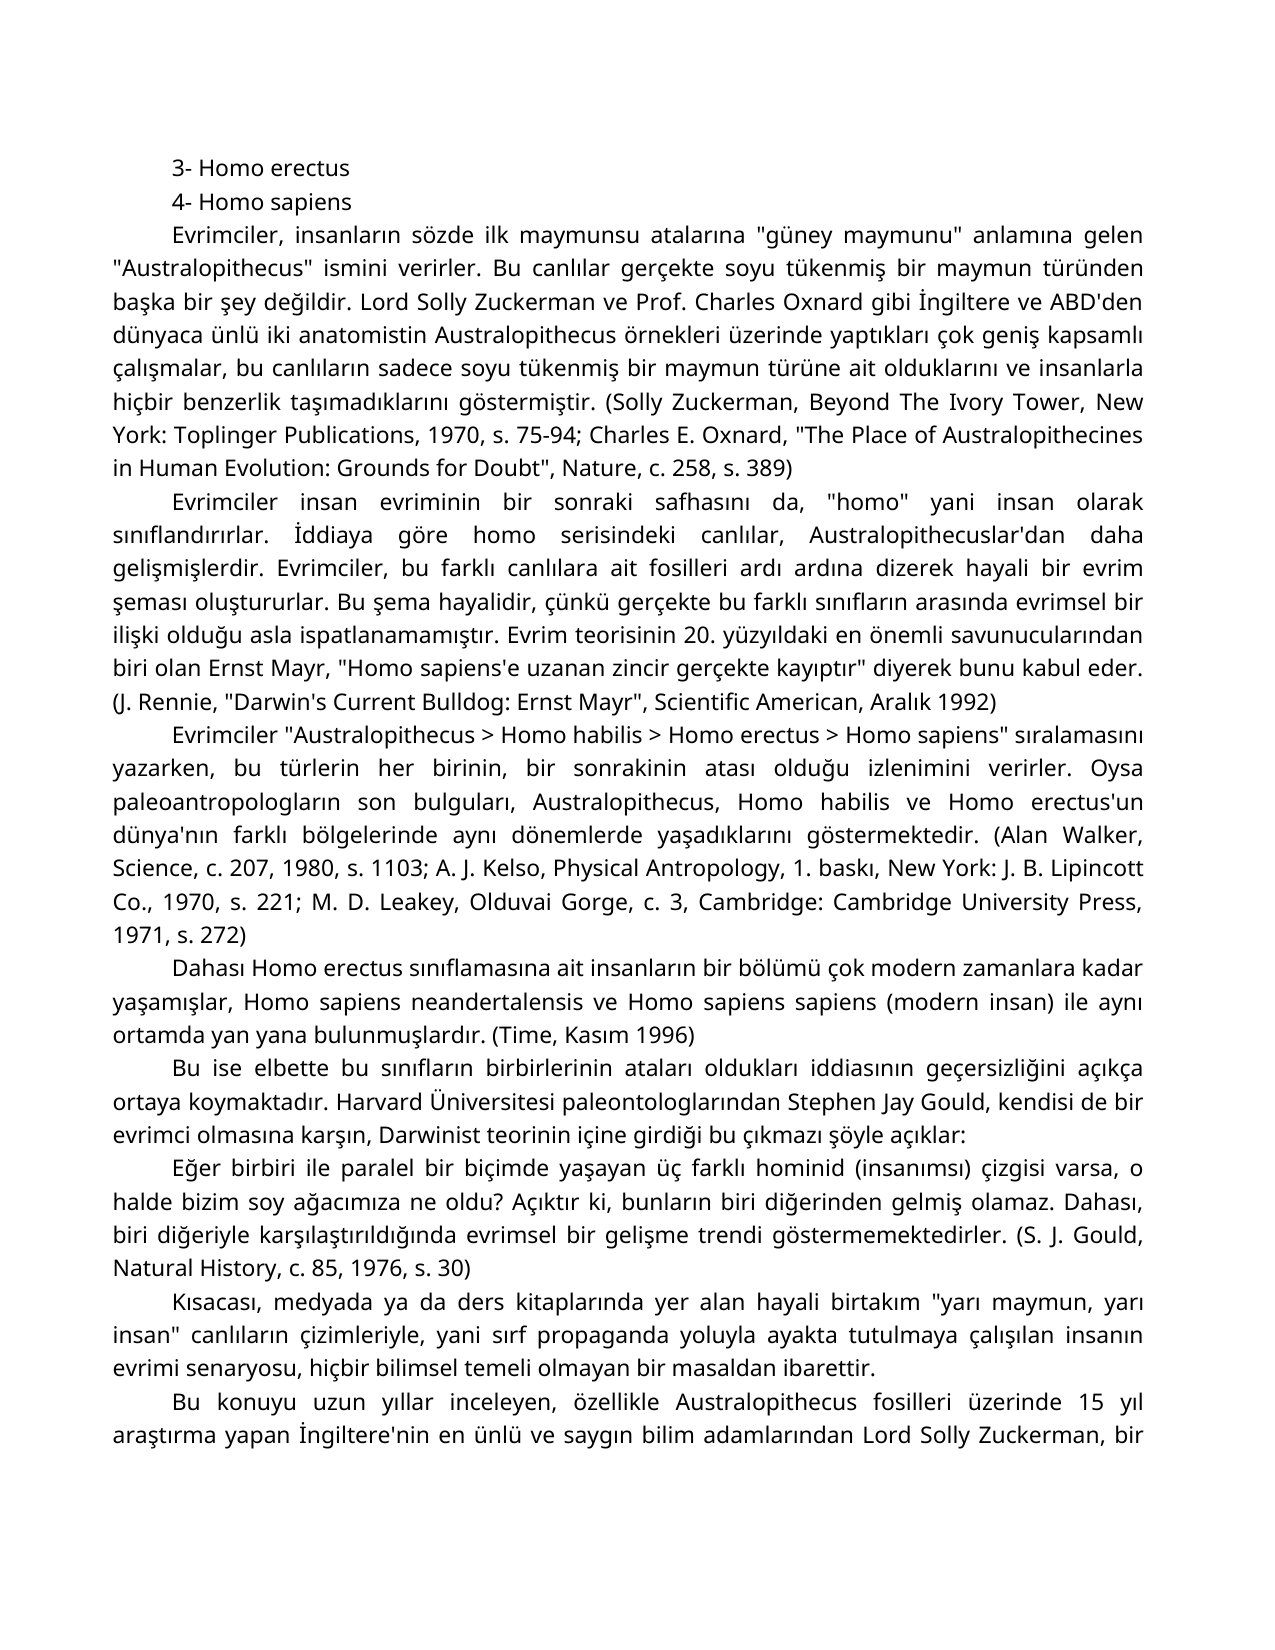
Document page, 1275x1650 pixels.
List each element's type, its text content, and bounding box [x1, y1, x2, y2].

text Evrimciler, insanların sözde ilk maymunsu atalarına "güney maymunu" anlamına gelen "Australopithecus" ismini verirler. Bu canlılar gerçekte soyu tükenmiş bir maymun türünden başka bir şey değildir. Lord Solly Zuckerman ve Prof. Charles Oxnard gibi İngiltere ve ABD'den dünyaca ünlü iki anatomistin Australopithecus örnekleri üzerinde yaptıkları çok geniş kapsamlı çalışmalar, bu canlıların sadece soyu tükenmiş bir maymun türüne ait olduklarını ve insanlarla hiçbir benzerlik taşımadıklarını göstermiştir. (Solly Zuckerman, Beyond The Ivory Tower, New York: Toplinger Publications, 1970, s. 75-94; Charles E. Oxnard, "The Place of Australopithecines in Human Evolution: Grounds for Doubt", Nature, c. 258, s. 389) [112, 217, 1145, 483]
text 4- Homo sapiens [112, 183, 1145, 217]
text Evrimciler insan evriminin bir sonraki safhasını da, "homo" yani insan olarak sınıflandırırlar. İddiaya göre homo serisindeki canlılar, Australopithecuslar'dan daha gelişmişlerdir. Evrimciler, bu farklı canlılara ait fosilleri ardı ardına dizerek hayali bir evrim şeması oluştururlar. Bu şema hayalidir, çünkü gerçekte bu farklı sınıfların arasında evrimsel bir ilişki olduğu asla ispatlanamamıştır. Evrim teorisinin 20. yüzyıldaki en önemli savunucularından biri olan Ernst Mayr, "Homo sapiens'e uzanan zincir gerçekte kayıptır" diyerek bunu kabul eder. (J. Rennie, "Darwin's Current Bulldog: Ernst Mayr", Scientific American, Aralık 1992) [112, 483, 1145, 717]
text Bu konuyu uzun yıllar inceleyen, özellikle Australopithecus fosilleri üzerinde 15 yıl araştırma yapan İngiltere'nin en ünlü ve saygın bilim adamlarından Lord Solly Zuckerman, bir [112, 1383, 1145, 1450]
text Bu ise elbette bu sınıfların birbirlerinin ataları oldukları iddiasının geçersizliğini açıkça ortaya koymaktadır. Harvard Üniversitesi paleontologlarından Stephen Jay Gould, kendisi de bir evrimci olmasına karşın, Darwinist teorinin içine girdiği bu çıkmazı şöyle açıklar: [112, 1050, 1145, 1150]
text 3- Homo erectus [112, 150, 1145, 183]
text Dahası Homo erectus sınıflamasına ait insanların bir bölümü çok modern zamanlara kadar yaşamışlar, Homo sapiens neandertalensis ve Homo sapiens sapiens (modern insan) ile aynı ortamda yan yana bulunmuşlardır. (Time, Kasım 1996) [112, 950, 1145, 1050]
text Kısacası, medyada ya da ders kitaplarında yer alan hayali birtakım "yarı maymun, yarı insan" canlıların çizimleriyle, yani sırf propaganda yoluyla ayakta tutulmaya çalışılan insanın evrimi senaryosu, hiçbir bilimsel temeli olmayan bir masaldan ibarettir. [112, 1283, 1145, 1383]
text Evrimciler "Australopithecus > Homo habilis > Homo erectus > Homo sapiens" sıralamasını yazarken, bu türlerin her birinin, bir sonrakinin atası olduğu izlenimini verirler. Oysa paleoantropologların son bulguları, Australopithecus, Homo habilis ve Homo erectus'un dünya'nın farklı bölgelerinde aynı dönemlerde yaşadıklarını göstermektedir. (Alan Walker, Science, c. 207, 1980, s. 1103; A. J. Kelso, Physical Antropology, 1. baskı, New York: J. B. Lipincott Co., 1970, s. 221; M. D. Leakey, Olduvai Gorge, c. 3, Cambridge: Cambridge University Press, 1971, s. 272) [112, 717, 1145, 950]
text Eğer birbiri ile paralel bir biçimde yaşayan üç farklı hominid (insanımsı) çizgisi varsa, o halde bizim soy ağacımıza ne oldu? Açıktır ki, bunların biri diğerinden gelmiş olamaz. Dahası, biri diğeriyle karşılaştırıldığında evrimsel bir gelişme trendi göstermemektedirler. (S. J. Gould, Natural History, c. 85, 1976, s. 30) [112, 1150, 1145, 1283]
